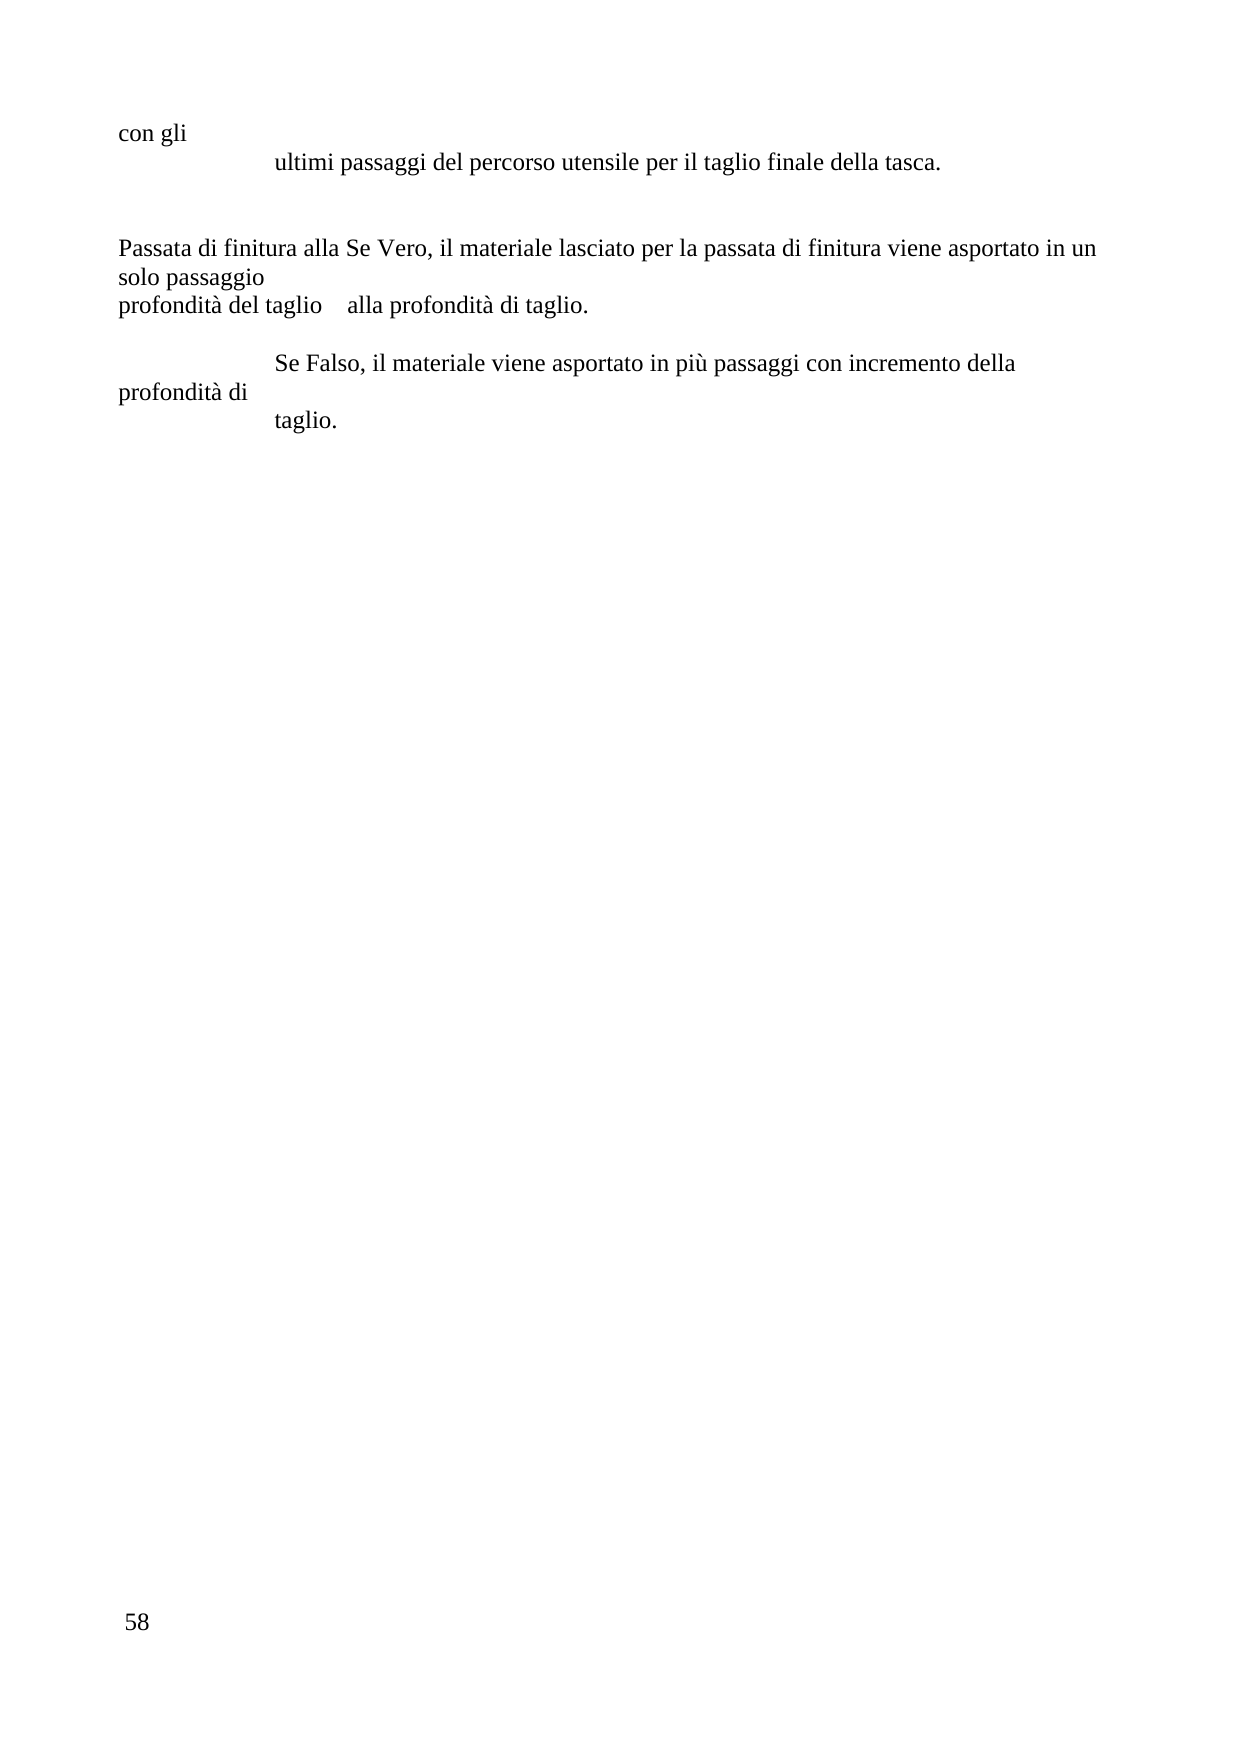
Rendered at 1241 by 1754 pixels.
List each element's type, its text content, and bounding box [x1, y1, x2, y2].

text con gli [118, 118, 1122, 147]
text profondità del taglio alla profondità di taglio. [118, 291, 1122, 319]
text taglio. [118, 406, 1122, 434]
text ultimi passaggi del percorso utensile per il taglio finale della tasca. [118, 147, 1122, 176]
text Se Falso, il materiale viene asportato in più passaggi con incremento della profondità di [118, 348, 1122, 406]
text Passata di finitura alla Se Vero, il materiale lasciato per la passata di finitura viene asportato in un solo passaggio [118, 233, 1122, 291]
